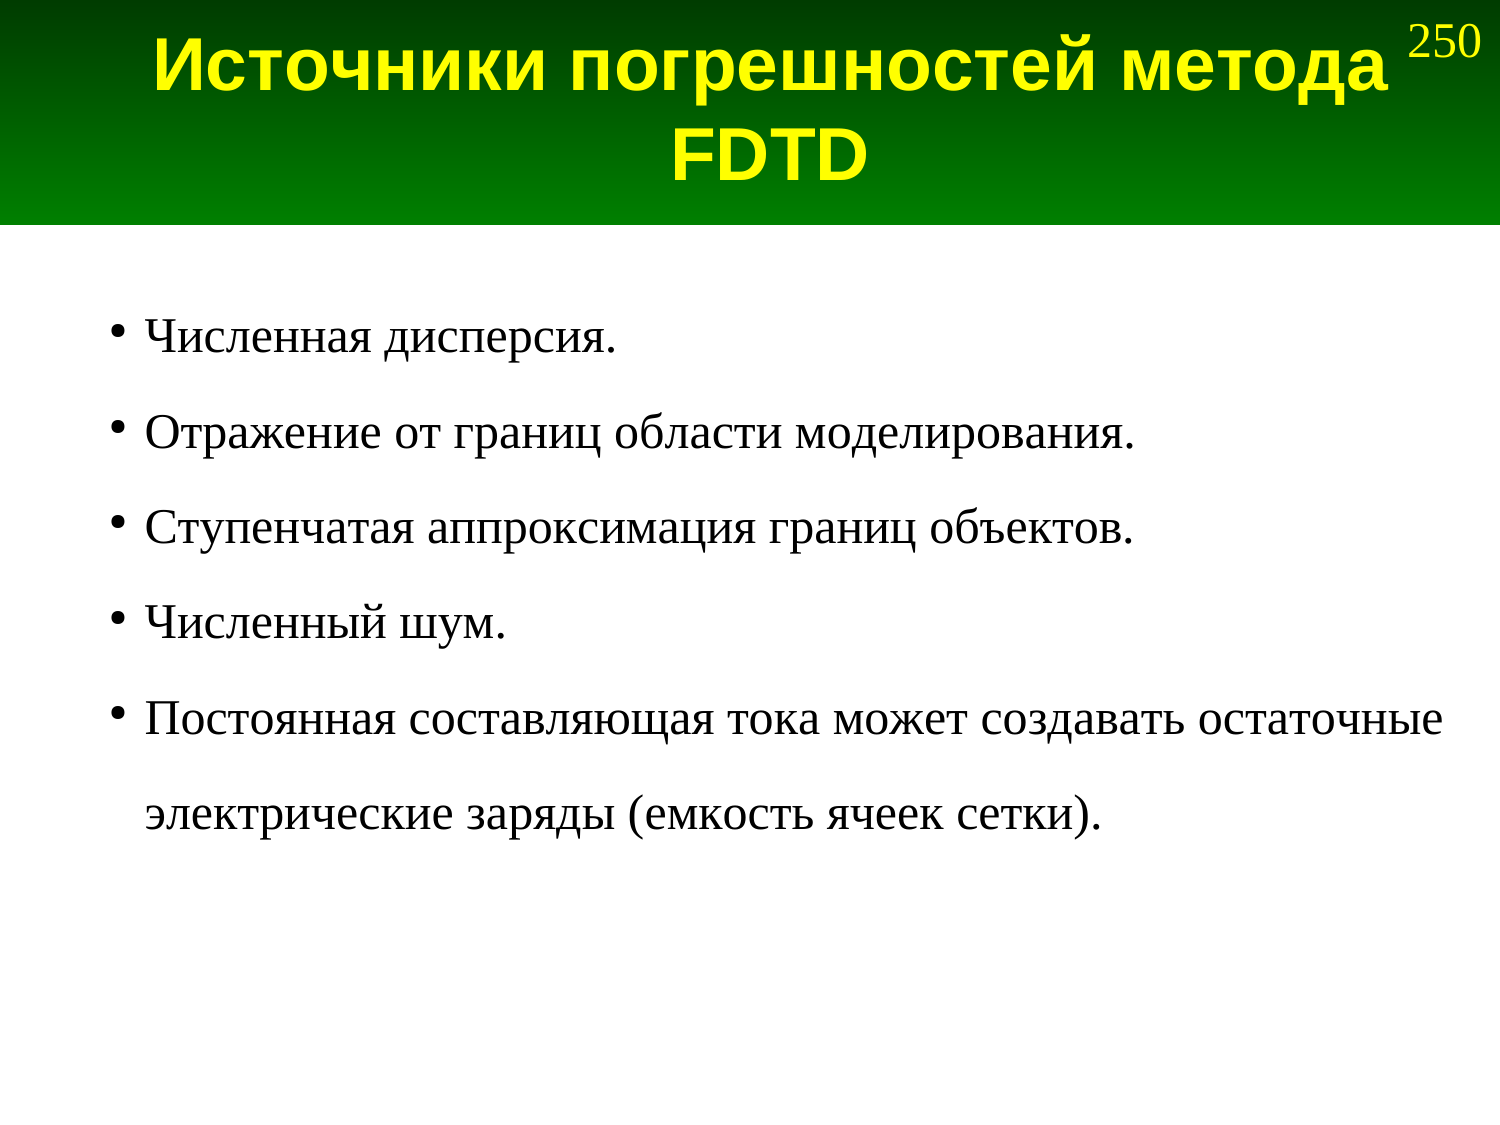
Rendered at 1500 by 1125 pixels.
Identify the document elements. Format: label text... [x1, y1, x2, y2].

text_box Численная дисперсия. Отражение от границ области моделирования. Ступенчатая аппроксимация границ объектов. Численный шум. Постоянная составляющая тока может создавать остаточные электрические заряды (емкость ячеек сетки). [94, 295, 1460, 848]
title Источники погрешностей метода FDTD [100, 7, 1441, 204]
